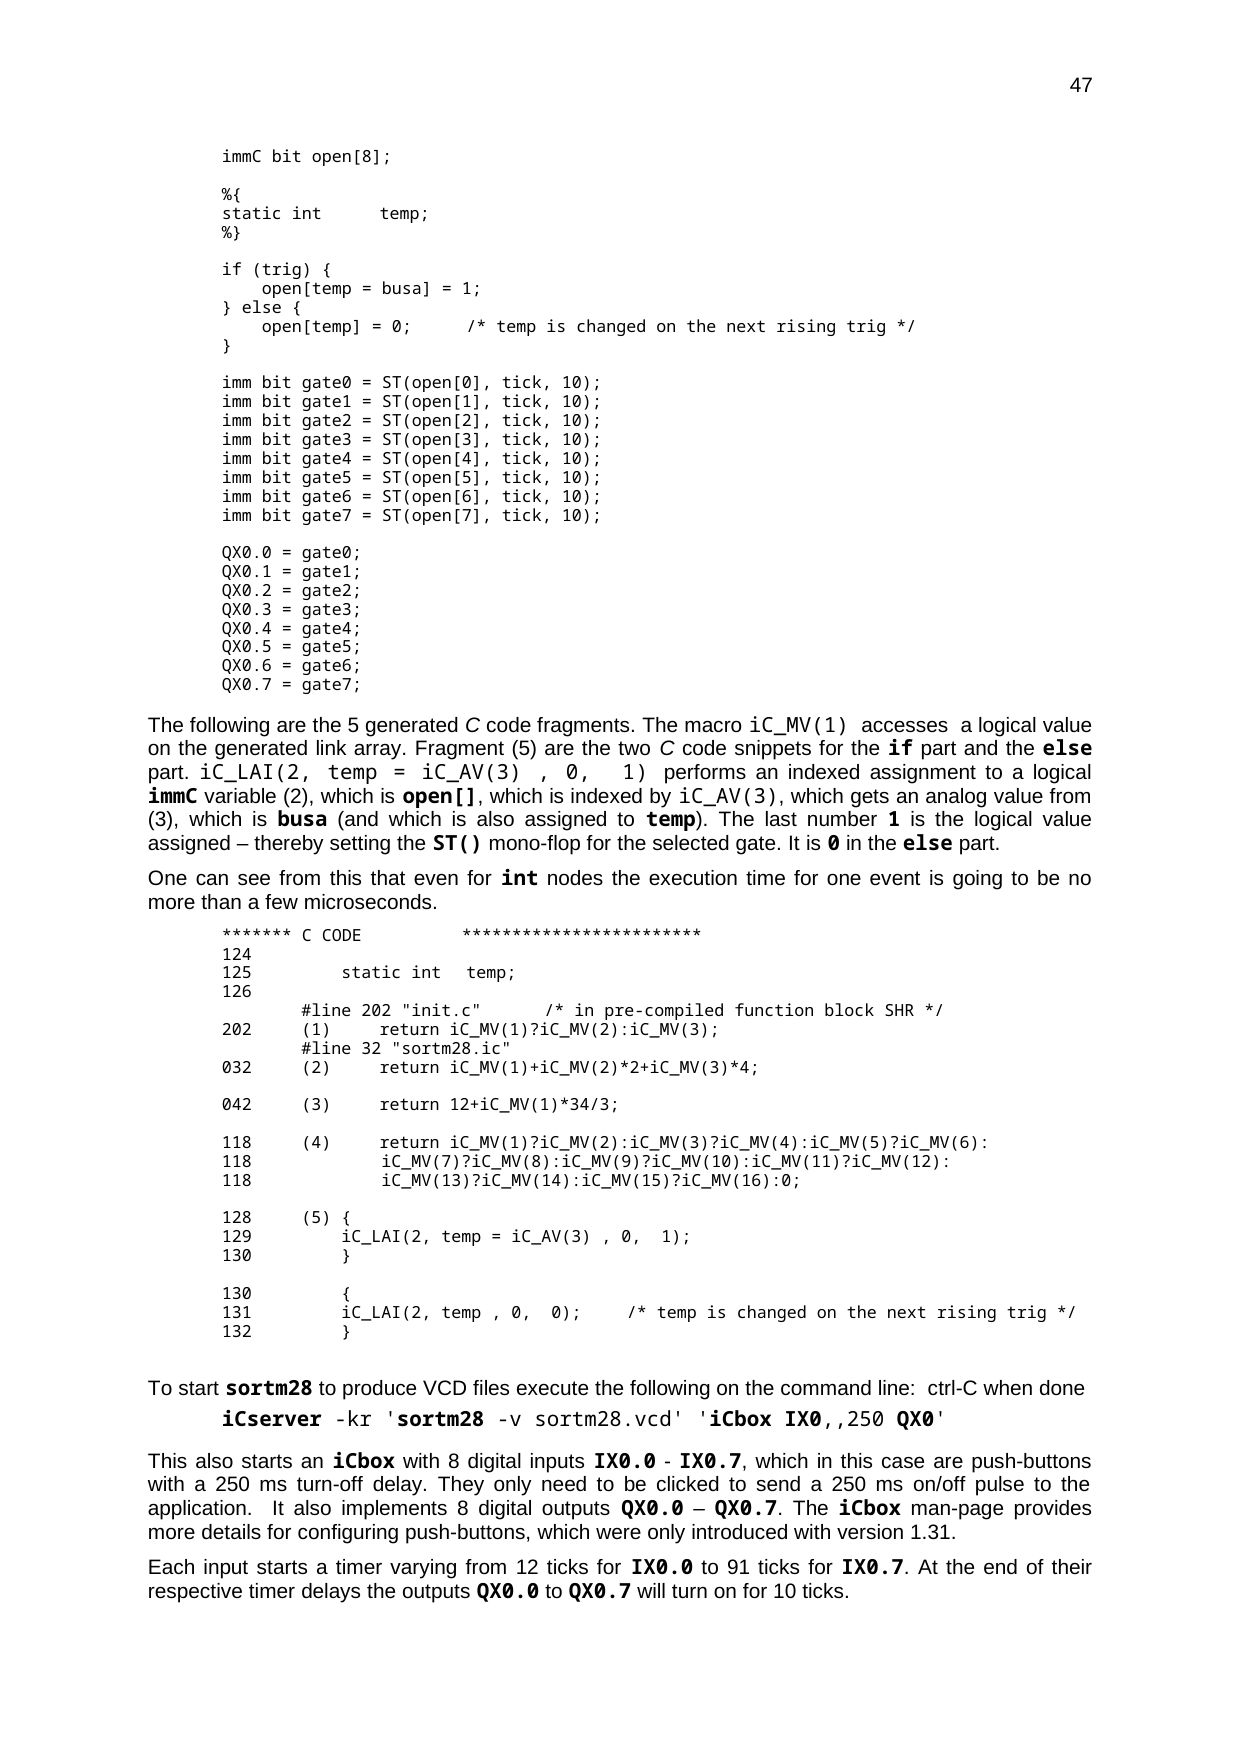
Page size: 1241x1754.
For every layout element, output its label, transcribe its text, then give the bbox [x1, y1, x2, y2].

text QX0.7 = gate7; [222, 676, 1092, 694]
text QX0.6 = gate6; [222, 657, 1092, 676]
text 202 (1) return iC_MV(1)?iC_MV(2):iC_MV(3); [222, 1020, 1092, 1039]
text 132 } [222, 1322, 1092, 1341]
text #line 202 "init.c" /* in pre-compiled function block SHR */ [222, 1001, 1092, 1020]
text 124 [222, 945, 1092, 964]
text imm bit gate2 = ST(open[2], tick, 10); [222, 412, 1092, 431]
text imm bit gate0 = ST(open[0], tick, 10); [222, 374, 1092, 393]
text One can see from this that even for int nodes the execution time for one event is going to be no more than a few microseconds. [148, 867, 1092, 914]
text imm bit gate7 = ST(open[7], tick, 10); [222, 506, 1092, 525]
text #line 32 "sortm28.ic" [222, 1039, 1092, 1058]
text 118 iC_MV(13)?iC_MV(14):iC_MV(15)?iC_MV(16):0; [222, 1171, 1092, 1190]
text 118 (4) return iC_MV(1)?iC_MV(2):iC_MV(3)?iC_MV(4):iC_MV(5)?iC_MV(6): [222, 1133, 1092, 1152]
text 125 static int temp; [222, 964, 1092, 983]
text if (trig) { [222, 261, 1092, 280]
text imm bit gate3 = ST(open[3], tick, 10); [222, 431, 1092, 449]
text imm bit gate6 = ST(open[6], tick, 10); [222, 487, 1092, 506]
text 129 iC_LAI(2, temp = iC_AV(3) , 0, 1); [222, 1228, 1092, 1247]
text static int temp; [222, 204, 1092, 223]
text QX0.3 = gate3; [222, 600, 1092, 619]
text imm bit gate4 = ST(open[4], tick, 10); [222, 449, 1092, 468]
text iCserver -kr 'sortm28 -v sortm28.vcd' 'iCbox IX0,,250 QX0' [222, 1412, 1092, 1431]
text 130 { [222, 1284, 1092, 1303]
text The following are the 5 generated C code fragments. The macro iC_MV(1) accesses a logical value on the generated link array. Fragment (5) are the two C code snippets for the if part and the else part. iC_LAI(2, temp = iC_AV(3) , 0, 1) performs an indexed assignment to a logical immC variable (2), which is open[], which is indexed by iC_AV(3), which gets an analog value from (3), which is busa (and which is also assigned to temp). The last number 1 is the logical value assigned – thereby setting the ST() mono-flop for the selected gate. It is 0 in the else part. [148, 713, 1092, 855]
text imm bit gate1 = ST(open[1], tick, 10); [222, 393, 1092, 412]
text 118 iC_MV(7)?iC_MV(8):iC_MV(9)?iC_MV(10):iC_MV(11)?iC_MV(12): [222, 1152, 1092, 1171]
text QX0.2 = gate2; [222, 581, 1092, 600]
text %} [222, 223, 1092, 242]
text imm bit gate5 = ST(open[5], tick, 10); [222, 468, 1092, 487]
text QX0.5 = gate5; [222, 638, 1092, 657]
text 042 (3) return 12+iC_MV(1)*34/3; [222, 1096, 1092, 1114]
text 128 (5) { [222, 1209, 1092, 1228]
text } else { [222, 298, 1092, 317]
text 126 [222, 983, 1092, 1001]
text This also starts an iCbox with 8 digital inputs IX0.0 - IX0.7, which in this case are push-buttons with a 250 ms turn-off delay. They only need to be clicked to send a 250 ms on/off pulse to the application. It also implements 8 digital outputs QX0.0 – QX0.7. The iCbox man-page provides more details for configuring push-buttons, which were only introduced with version 1.31. [148, 1449, 1092, 1544]
text QX0.1 = gate1; [222, 562, 1092, 581]
text 130 } [222, 1247, 1092, 1265]
text ******* C CODE ************************ [222, 926, 1092, 945]
text open[temp] = 0; /* temp is changed on the next rising trig */ [222, 317, 1092, 336]
text %{ [222, 185, 1092, 204]
text 131 iC_LAI(2, temp , 0, 0); /* temp is changed on the next rising trig */ [222, 1303, 1092, 1322]
text QX0.4 = gate4; [222, 619, 1092, 638]
text 032 (2) return iC_MV(1)+iC_MV(2)*2+iC_MV(3)*4; [222, 1058, 1092, 1077]
text Each input starts a timer varying from 12 ticks for IX0.0 to 91 ticks for IX0.7. At the end of their respective timer delays the outputs QX0.0 to QX0.7 will turn on for 10 ticks. [148, 1556, 1092, 1603]
text To start sortm28 to produce VCD files execute the following on the command line: ctrl-C when done [148, 1376, 1092, 1400]
text } [222, 336, 1092, 355]
text immC bit open[8]; [222, 148, 1092, 167]
text open[temp = busa] = 1; [222, 280, 1092, 298]
text QX0.0 = gate0; [222, 544, 1092, 562]
